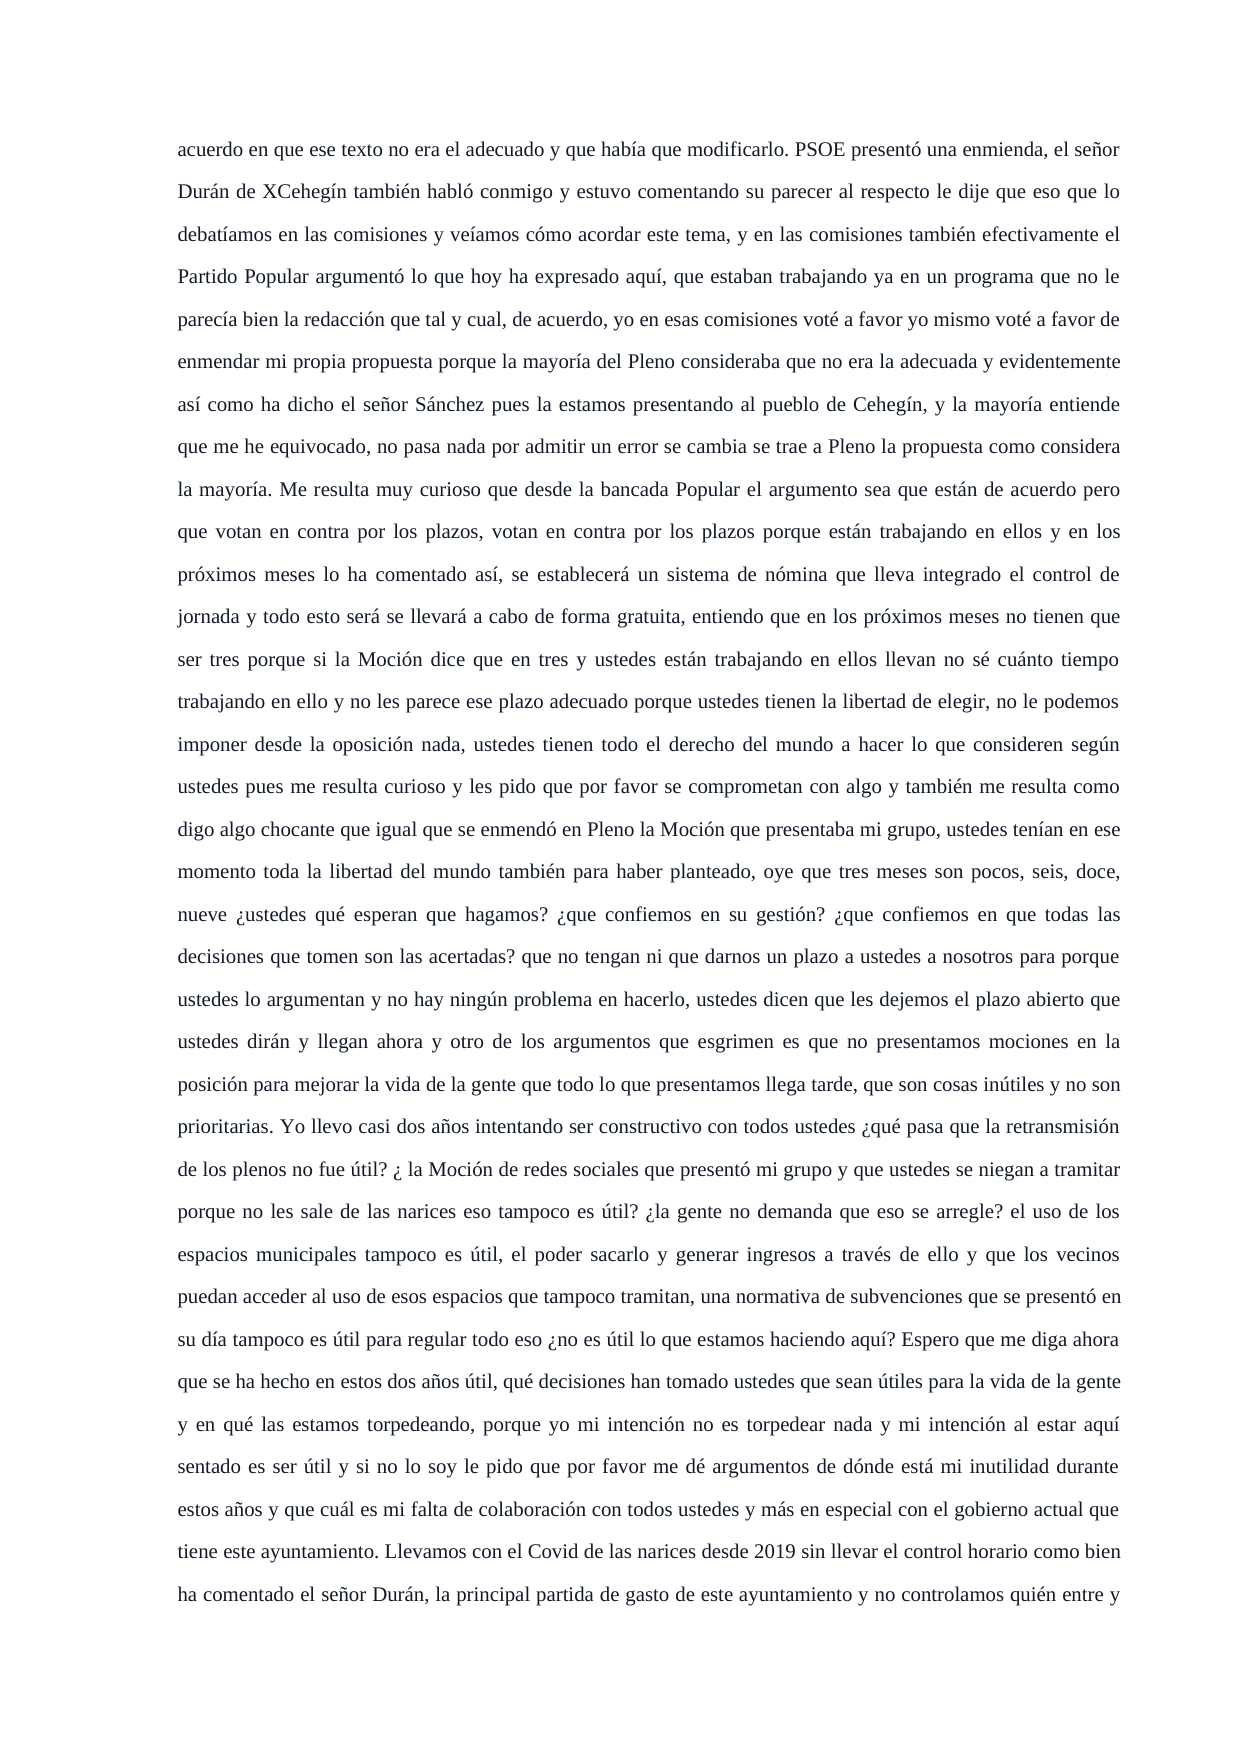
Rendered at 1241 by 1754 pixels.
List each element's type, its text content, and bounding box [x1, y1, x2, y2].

text acuerdo en que ese texto no era el adecuado y que había que modificarlo. PSOE presentó una enmienda, el señor Durán de XCehegín también habló conmigo y estuvo comentando su parecer al respecto le dije que eso que lo debatíamos en las comisiones y veíamos cómo acordar este tema, y en las comisiones también efectivamente el Partido Popular argumentó lo que hoy ha expresado aquí, que estaban trabajando ya en un programa que no le parecía bien la redacción que tal y cual, de acuerdo, yo en esas comisiones voté a favor yo mismo voté a favor de enmendar mi propia propuesta porque la mayoría del Pleno consideraba que no era la adecuada y evidentemente así como ha dicho el señor Sánchez pues la estamos presentando al pueblo de Cehegín, y la mayoría entiende que me he equivocado, no pasa nada por admitir un error se cambia se trae a Pleno la propuesta como considera la mayoría. Me resulta muy curioso que desde la bancada Popular el argumento sea que están de acuerdo pero que votan en contra por los plazos, votan en contra por los plazos porque están trabajando en ellos y en los próximos meses lo ha comentado así, se establecerá un sistema de nómina que lleva integrado el control de jornada y todo esto será se llevará a cabo de forma gratuita, entiendo que en los próximos meses no tienen que ser tres porque si la Moción dice que en tres y ustedes están trabajando en ellos llevan no sé cuánto tiempo trabajando en ello y no les parece ese plazo adecuado porque ustedes tienen la libertad de elegir, no le podemos imponer desde la oposición nada, ustedes tienen todo el derecho del mundo a hacer lo que consideren según ustedes pues me resulta curioso y les pido que por favor se comprometan con algo y también me resulta como digo algo chocante que igual que se enmendó en Pleno la Moción que presentaba mi grupo, ustedes tenían en ese momento toda la libertad del mundo también para haber planteado, oye que tres meses son pocos, seis, doce, nueve ¿ustedes qué esperan que hagamos? ¿que confiemos en su gestión? ¿que confiemos en que todas las decisiones que tomen son las acertadas? que no tengan ni que darnos un plazo a ustedes a nosotros para porque ustedes lo argumentan y no hay ningún problema en hacerlo, ustedes dicen que les dejemos el plazo abierto que ustedes dirán y llegan ahora y otro de los argumentos que esgrimen es que no presentamos mociones en la posición para mejorar la vida de la gente que todo lo que presentamos llega tarde, que son cosas inútiles y no son prioritarias. Yo llevo casi dos años intentando ser constructivo con todos ustedes ¿qué pasa que la retransmisión de los plenos no fue útil? ¿ la Moción de redes sociales que presentó mi grupo y que ustedes se niegan a tramitar porque no les sale de las narices eso tampoco es útil? ¿la gente no demanda que eso se arregle? el uso de los espacios municipales tampoco es útil, el poder sacarlo y generar ingresos a través de ello y que los vecinos puedan acceder al uso de esos espacios que tampoco tramitan, una normativa de subvenciones que se presentó en su día tampoco es útil para regular todo eso ¿no es útil lo que estamos haciendo aquí? Espero que me diga ahora que se ha hecho en estos dos años útil, qué decisiones han tomado ustedes que sean útiles para la vida de la gente y en qué las estamos torpedeando, porque yo mi intención no es torpedear nada y mi intención al estar aquí sentado es ser útil y si no lo soy le pido que por favor me dé argumentos de dónde está mi inutilidad durante estos años y que cuál es mi falta de colaboración con todos ustedes y más en especial con el gobierno actual que tiene este ayuntamiento. Llevamos con el Covid de las narices desde 2019 sin llevar el control horario como bien ha comentado el señor Durán, la principal partida de gasto de este ayuntamiento y no controlamos quién entre y [177, 118, 1122, 1606]
